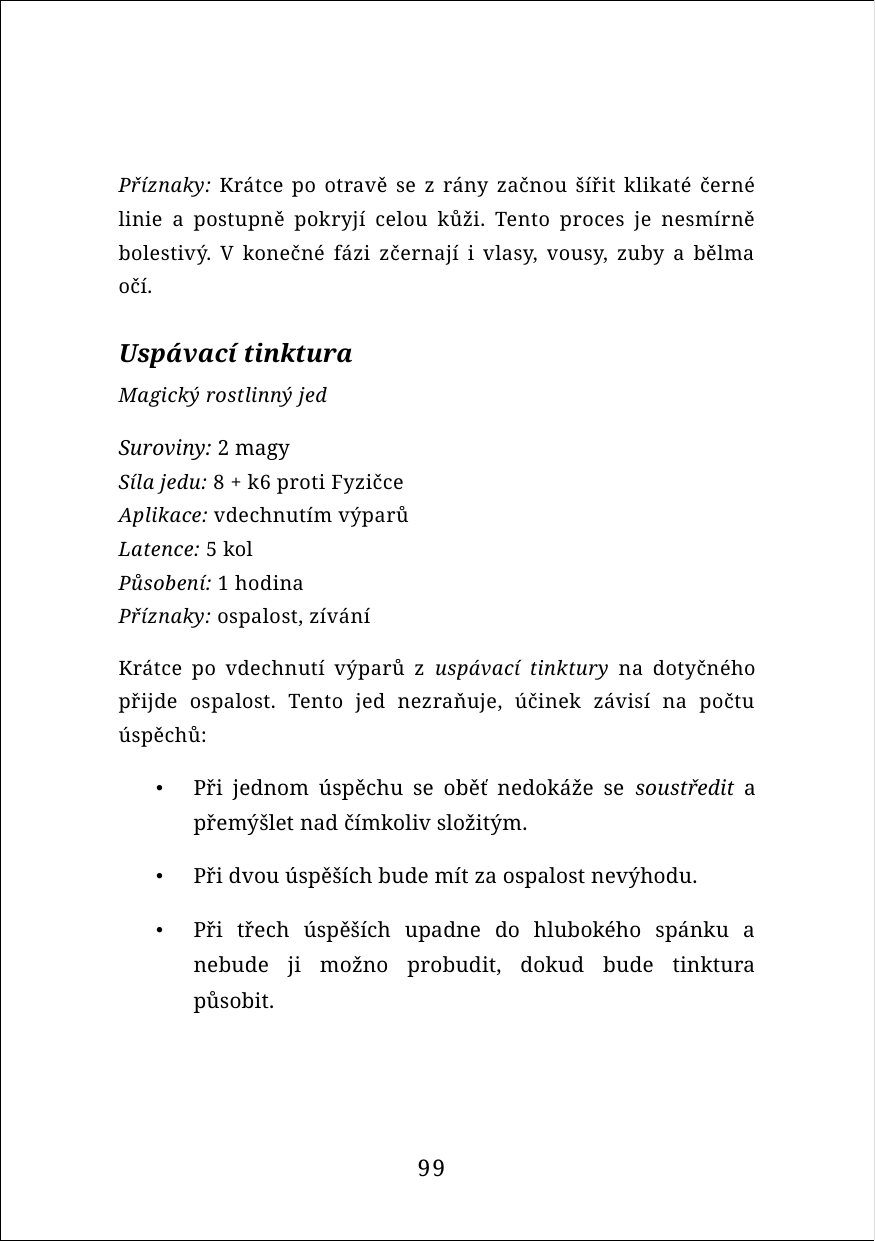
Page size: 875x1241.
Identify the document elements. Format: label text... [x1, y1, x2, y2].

text Magický rostlinný jed [118, 382, 756, 409]
list Při třech úspěších upadne do hlubokého spánku a nebude ji možno probudit, dokud bude tinktura působit. [156, 915, 756, 1014]
subtitle Uspávací tinktura [118, 336, 756, 370]
list Při jednom úspěchu se oběť nedokáže se soustředit a přemýšlet nad čímkoliv složitým. [156, 773, 756, 837]
text Suroviny: 2 magy Síla jedu: 8 + k6 proti Fyzičce Aplikace: vdechnutím výparů Latence: 5 kol Působení: 1 hodina Příznaky: ospalost, zívání [118, 433, 756, 630]
text Krátce po vdechnutí výparů z uspávací tinktury na dotyčného přijde ospalost. Tento jed nezraňuje, účinek závisí na počtu úspěchů: [118, 654, 756, 748]
list Při dvou úspěších bude mít za ospalost nevýhodu. [156, 861, 756, 890]
text Příznaky: Krátce po otravě se z rány začnou šířit klikaté černé linie a postupně pokryjí celou kůži. Tento proces je nesmírně bolestivý. V konečné fázi zčernají i vlasy, vousy, zuby a bělma očí. [118, 172, 756, 300]
